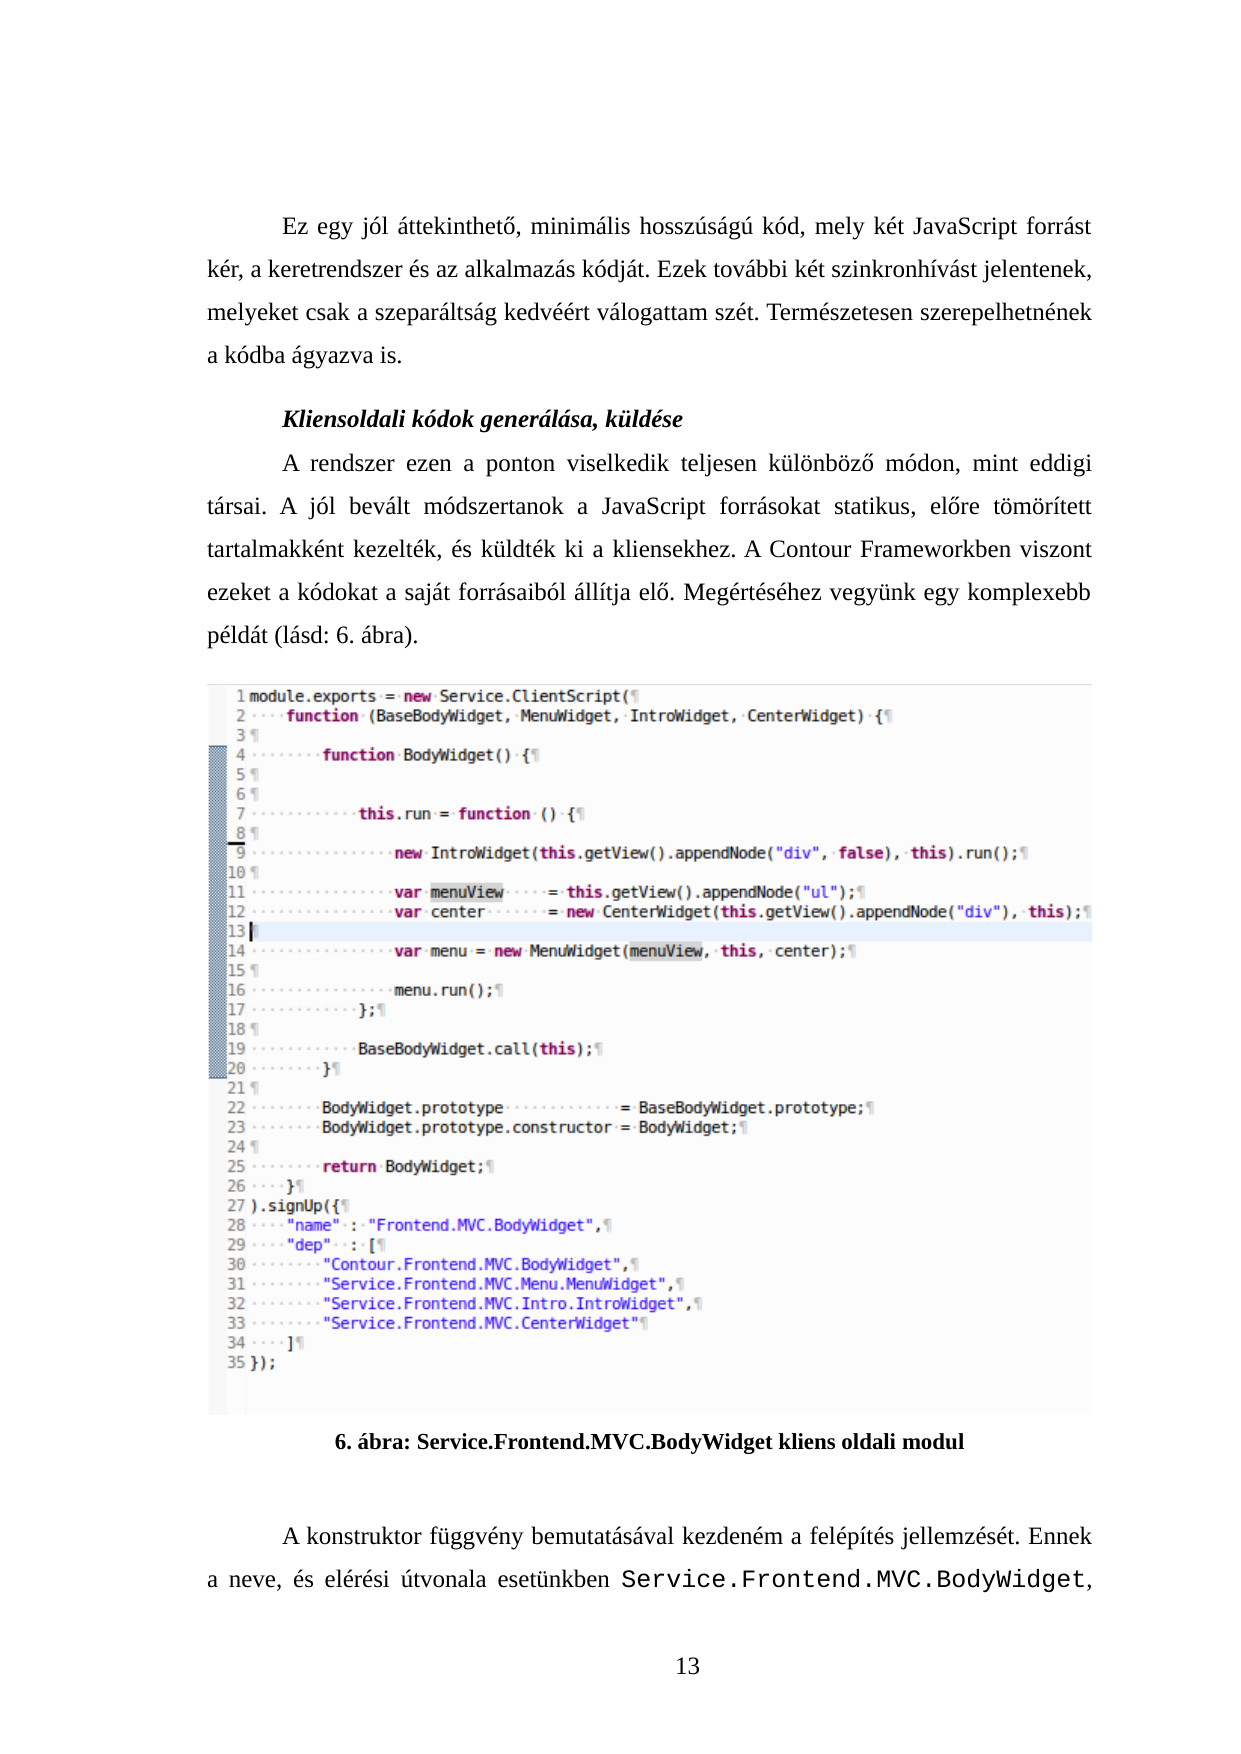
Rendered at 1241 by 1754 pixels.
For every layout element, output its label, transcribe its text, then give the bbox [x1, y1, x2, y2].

picture [206, 684, 1093, 1415]
text 6. ábra: Service.Frontend.MVC.BodyWidget kliens oldali modul [207, 1415, 1092, 1454]
text A konstruktor függvény bemutatásával kezdeném a felépítés jellemzését. Ennek a neve, és elérési útvonala esetünkben Service.Frontend.MVC.BodyWidget, [207, 1521, 1092, 1595]
subtitle Kliensoldali kódok generálása, küldése [244, 404, 1092, 433]
text Ez egy jól áttekinthető, minimális hosszúságú kód, mely két JavaScript forrást kér, a keretrendszer és az alkalmazás kódját. Ezek további két szinkronhívást jelentenek, melyeket csak a szeparáltság kedvéért válogattam szét. Természetesen szerepelhetnének a kódba ágyazva is. [207, 211, 1092, 369]
text A rendszer ezen a ponton viselkedik teljesen különböző módon, mint eddigi társai. A jól bevált módszertanok a JavaScript forrásokat statikus, előre tömörített tartalmakként kezelték, és küldték ki a kliensekhez. A Contour Frameworkben viszont ezeket a kódokat a saját forrásaiból állítja elő. Megértéséhez vegyünk egy komplexebb példát (lásd: 6. ábra). [207, 448, 1092, 649]
